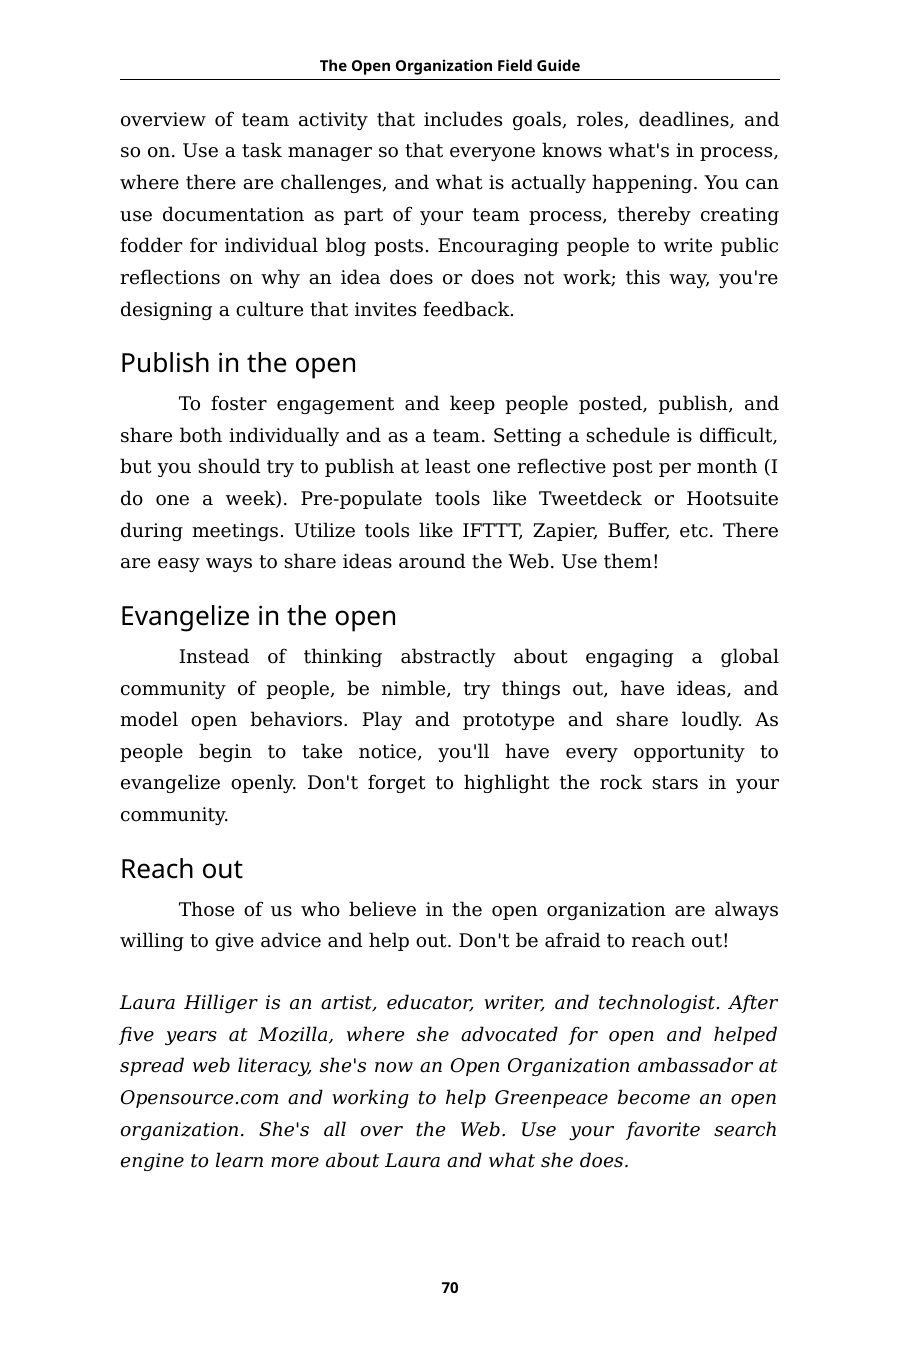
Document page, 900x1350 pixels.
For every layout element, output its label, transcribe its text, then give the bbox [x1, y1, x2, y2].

subtitle Evangelize in the open [120, 598, 780, 633]
text Instead of thinking abstractly about engaging a global community of people, be nimble, try things out, have ideas, and model open behaviors. Play and prototype and share loudly. As people begin to take notice, you'll have every opportunity to evangelize openly. Don't forget to highlight the rock stars in your community. [120, 646, 780, 826]
text overview of team activity that includes goals, roles, deadlines, and so on. Use a task manager so that everyone knows what's in process, where there are challenges, and what is actually happening. You can use documentation as part of your team process, thereby creating fodder for individual blog posts. Encouraging people to write public reflections on why an idea does or does not work; this way, you're designing a culture that invites feedback. [120, 108, 780, 320]
text Those of us who believe in the open organization are always willing to give advice and help out. Don't be afraid to reach out! [120, 899, 780, 952]
subtitle Reach out [120, 850, 780, 886]
text To foster engagement and keep people posted, publish, and share both individually and as a team. Setting a schedule is difficult, but you should try to publish at least one reflective post per month (I do one a week). Pre-populate tools like Tweetdeck or Hootsuite during meetings. Utilize tools like IFTTT, Zapier, Buffer, etc. There are easy ways to share ideas around the Web. Use them! [120, 393, 780, 573]
text Laura Hilliger is an artist, educator, writer, and technologist. After five years at Mozilla, where she advocated for open and helped spread web literacy, she's now an Open Organization ambassador at Opensource.com and working to help Greenpeace become an open organization. She's all over the Web. Use your favorite search engine to learn more about Laura and what she does. [120, 992, 780, 1172]
subtitle Publish in the open [120, 345, 780, 381]
